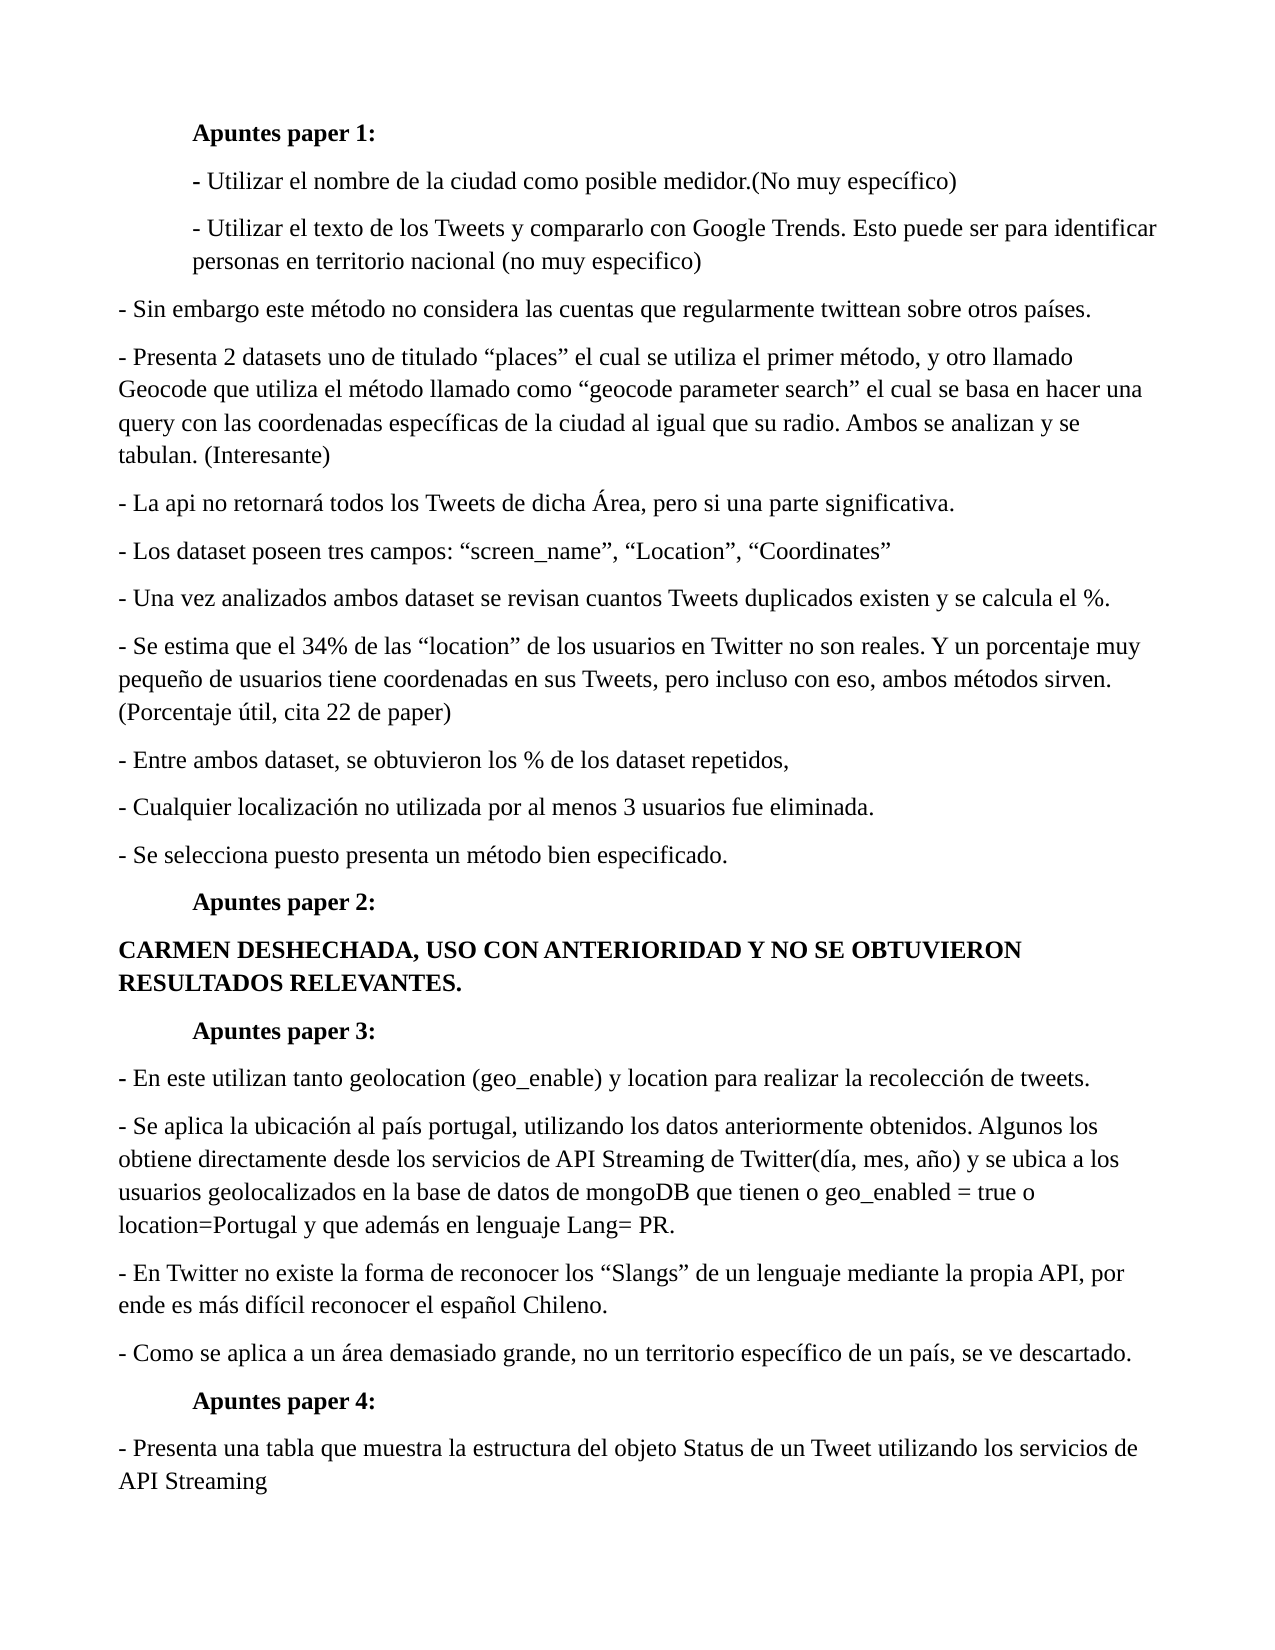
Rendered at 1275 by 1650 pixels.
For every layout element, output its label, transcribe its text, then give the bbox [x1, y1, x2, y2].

text - Como se aplica a un área demasiado grande, no un territorio específico de un país, se ve descartado. [118, 1338, 1157, 1367]
text - Se selecciona puesto presenta un método bien especificado. [118, 840, 1157, 869]
text - Se estima que el 34% de las “location” de los usuarios en Twitter no son reales. Y un porcentaje muy pequeño de usuarios tiene coordenadas en sus Tweets, pero incluso con eso, ambos métodos sirven. (Porcentaje útil, cita 22 de paper) [118, 631, 1157, 726]
text - Utilizar el texto de los Tweets y compararlo con Google Trends. Esto puede ser para identificar personas en territorio nacional (no muy especifico) [118, 213, 1157, 275]
text Apuntes paper 4: [118, 1386, 1157, 1414]
text - Una vez analizados ambos dataset se revisan cuantos Tweets duplicados existen y se calcula el %. [118, 583, 1157, 612]
text Apuntes paper 3: [118, 1016, 1157, 1044]
text - La api no retornará todos los Tweets de dicha Área, pero si una parte significativa. [118, 488, 1157, 517]
text - Entre ambos dataset, se obtuvieron los % de los dataset repetidos, [118, 745, 1157, 773]
text - Presenta una tabla que muestra la estructura del objeto Status de un Tweet utilizando los servicios de API Streaming [118, 1433, 1157, 1495]
text - Los dataset poseen tres campos: “screen_name”, “Location”, “Coordinates” [118, 536, 1157, 564]
text - Presenta 2 datasets uno de titulado “places” el cual se utiliza el primer método, y otro llamado Geocode que utiliza el método llamado como “geocode parameter search” el cual se basa en hacer una query con las coordenadas específicas de la ciudad al igual que su radio. Ambos se analizan y se tabulan. (Interesante) [118, 342, 1157, 469]
text Apuntes paper 2: [118, 887, 1157, 916]
text - Sin embargo este método no considera las cuentas que regularmente twittean sobre otros países. [118, 294, 1157, 323]
text - Utilizar el nombre de la ciudad como posible medidor.(No muy específico) [118, 166, 1157, 194]
text Apuntes paper 1: [118, 118, 1157, 147]
text - Cualquier localización no utilizada por al menos 3 usuarios fue eliminada. [118, 792, 1157, 821]
text CARMEN DESHECHADA, USO CON ANTERIORIDAD Y NO SE OBTUVIERON RESULTADOS RELEVANTES. [118, 935, 1157, 997]
text - En Twitter no existe la forma de reconocer los “Slangs” de un lenguaje mediante la propia API, por ende es más difícil reconocer el español Chileno. [118, 1258, 1157, 1319]
text - En este utilizan tanto geolocation (geo_enable) y location para realizar la recolección de tweets. [118, 1063, 1157, 1092]
text - Se aplica la ubicación al país portugal, utilizando los datos anteriormente obtenidos. Algunos los obtiene directamente desde los servicios de API Streaming de Twitter(día, mes, año) y se ubica a los usuarios geolocalizados en la base de datos de mongoDB que tienen o geo_enabled = true o location=Portugal y que además en lenguaje Lang= PR. [118, 1111, 1157, 1239]
